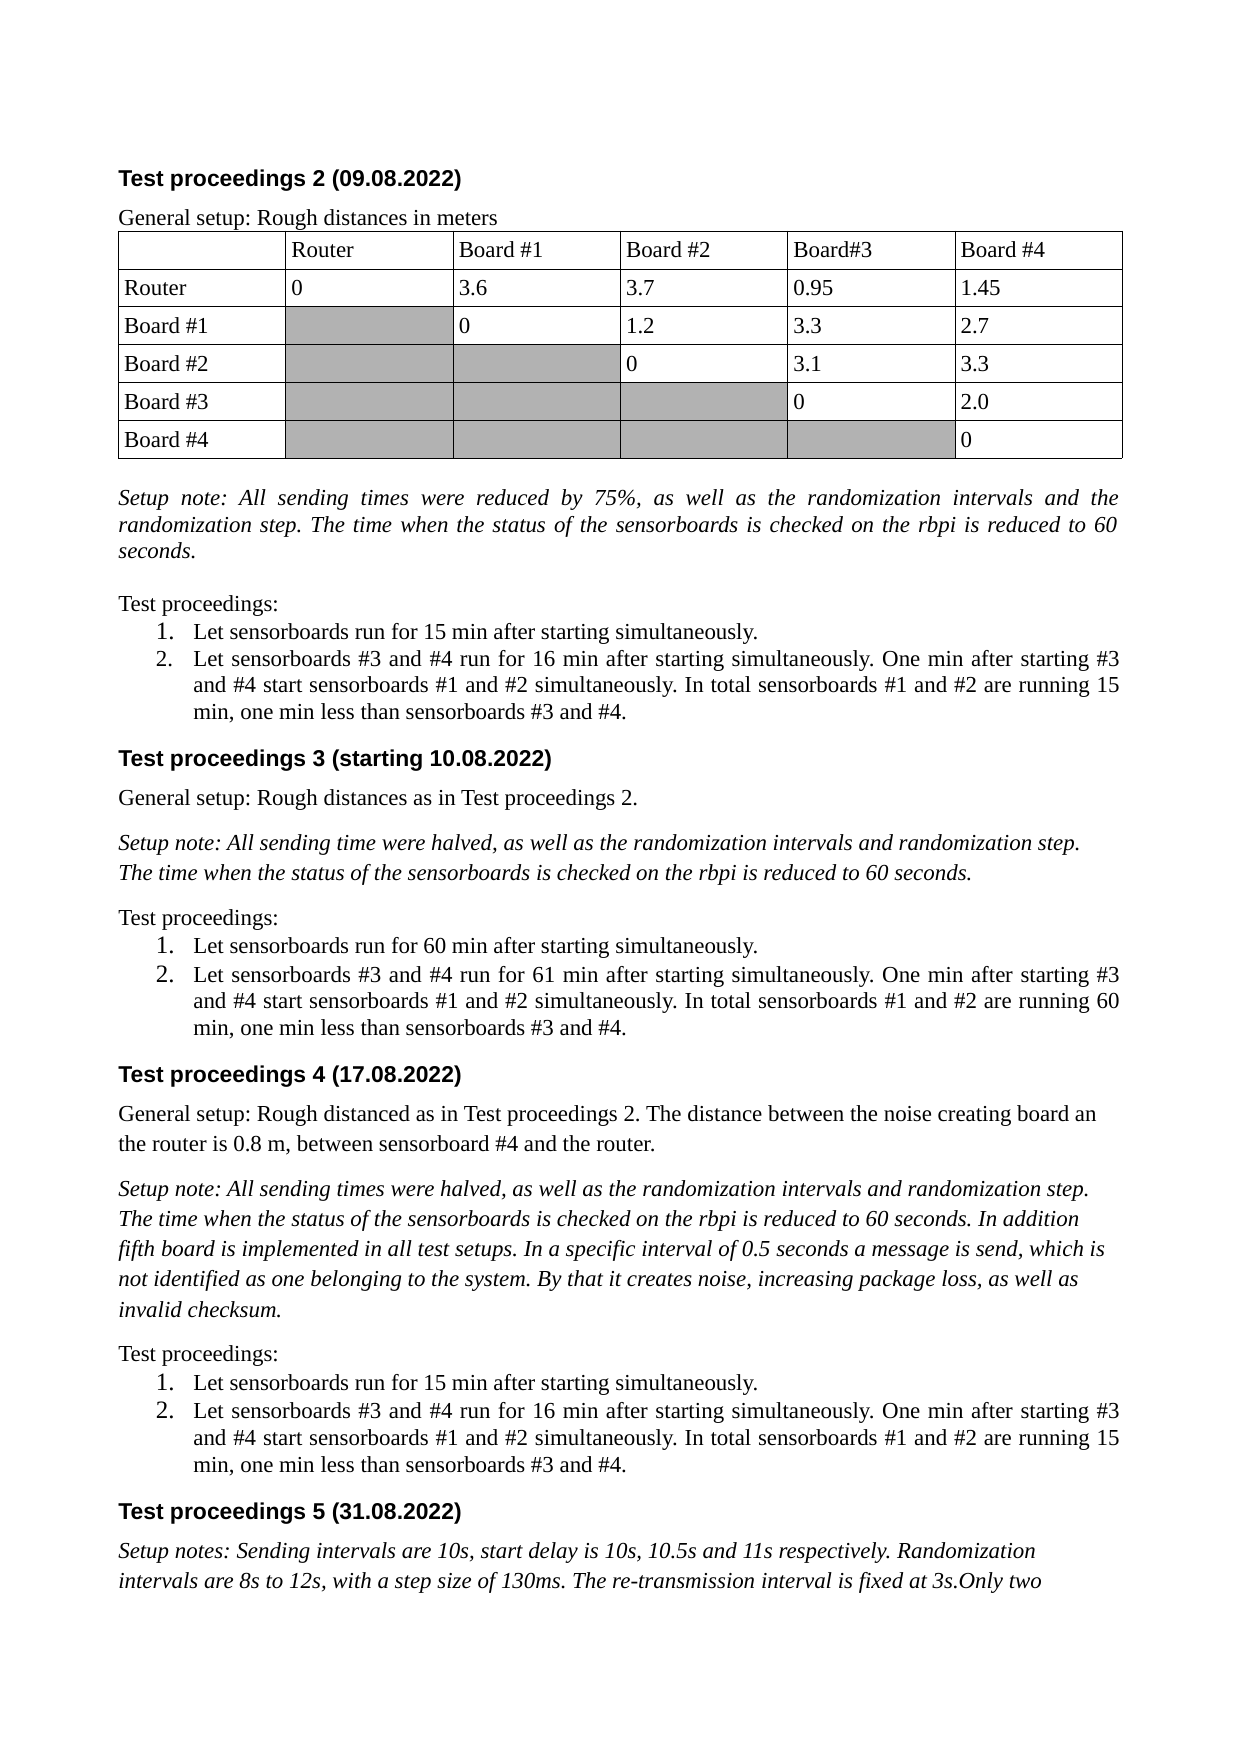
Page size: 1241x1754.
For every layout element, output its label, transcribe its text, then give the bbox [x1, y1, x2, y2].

subtitle Test proceedings 5 (31.08.2022) [118, 1498, 1122, 1524]
table_header [119, 232, 285, 268]
table_cell 0 [621, 345, 787, 382]
table_cell 3.3 [956, 345, 1122, 382]
table_cell 1.2 [621, 307, 787, 344]
table_cell [454, 345, 620, 382]
text Test proceedings: [118, 590, 1122, 616]
table_cell 3.1 [788, 345, 955, 382]
table_cell 0 [286, 270, 453, 306]
table_cell Board #1 [119, 307, 285, 344]
table_header Board#3 [788, 232, 955, 268]
table_cell Board #3 [119, 383, 285, 420]
text General setup: Rough distances in meters [118, 204, 1122, 231]
table_cell Board #4 [119, 421, 285, 458]
table_cell [286, 307, 453, 344]
table_cell [454, 383, 620, 420]
list Let sensorboards run for 60 min after starting simultaneously. [156, 930, 1122, 959]
list Let sensorboards #3 and #4 run for 16 min after starting simultaneously. One min after starting #3 and #4 start sensorboards #1 and #2 simultaneously. In total sensorboards #1 and #2 are running 15 min, one min less than sensorboards #3 and #4. [156, 645, 1122, 724]
text Test proceedings: [118, 1340, 1122, 1367]
list Let sensorboards #3 and #4 run for 61 min after starting simultaneously. One min after starting #3 and #4 start sensorboards #1 and #2 simultaneously. In total sensorboards #1 and #2 are running 60 min, one min less than sensorboards #3 and #4. [156, 959, 1122, 1040]
table_cell [621, 383, 787, 420]
subtitle Test proceedings 2 (09.08.2022) [118, 165, 1122, 192]
table_cell Board #2 [119, 345, 285, 382]
table_cell Router [119, 270, 285, 306]
table_cell 0.95 [788, 270, 955, 306]
table_cell [454, 421, 620, 458]
table_cell 2.0 [956, 383, 1122, 420]
table_cell 3.6 [454, 270, 620, 306]
table_cell 1.45 [956, 270, 1122, 306]
text General setup: Rough distanced as in Test proceedings 2. The distance between the noise creating board an the router is 0.8 m, between sensorboard #4 and the router. [118, 1100, 1122, 1156]
text Setup note: All sending times were halved, as well as the randomization intervals and randomization step. The time when the status of the sensorboards is checked on the rbpi is reduced to 60 seconds. In addition fifth board is implemented in all test setups. In a specific interval of 0.5 seconds a message is send, which is not identified as one belonging to the system. By that it creates noise, increasing package loss, as well as invalid checksum. [118, 1175, 1122, 1322]
table_header Board #1 [454, 232, 620, 268]
text Setup note: All sending time were halved, as well as the randomization intervals and randomization step. The time when the status of the sensorboards is checked on the rbpi is reduced to 60 seconds. [118, 828, 1122, 885]
table_header Router [286, 232, 453, 268]
table_header Board #4 [956, 232, 1122, 268]
text Setup notes: Sending intervals are 10s, start delay is 10s, 10.5s and 11s respectively. Randomization intervals are 8s to 12s, with a step size of 130ms. The re-transmission interval is fixed at 3s.Only two [118, 1537, 1122, 1593]
list Let sensorboards #3 and #4 run for 16 min after starting simultaneously. One min after starting #3 and #4 start sensorboards #1 and #2 simultaneously. In total sensorboards #1 and #2 are running 15 min, one min less than sensorboards #3 and #4. [156, 1396, 1122, 1477]
table_cell [286, 421, 453, 458]
list Let sensorboards run for 15 min after starting simultaneously. [156, 1367, 1122, 1396]
text Setup note: All sending times were reduced by 75%, as well as the randomization intervals and the randomization step. The time when the status of the sensorboards is checked on the rbpi is reduced to 60 seconds. [118, 484, 1122, 563]
table_cell 0 [788, 383, 955, 420]
table_header Board #2 [621, 232, 787, 268]
table_cell [621, 421, 787, 458]
table_cell [788, 421, 955, 458]
list Let sensorboards run for 15 min after starting simultaneously. [156, 616, 1122, 645]
table_cell [286, 383, 453, 420]
table_cell [286, 345, 453, 382]
subtitle Test proceedings 3 (starting 10.08.2022) [118, 745, 1122, 771]
table_cell 3.3 [788, 307, 955, 344]
subtitle Test proceedings 4 (17.08.2022) [118, 1061, 1122, 1087]
table_cell 0 [956, 421, 1122, 458]
text General setup: Rough distances as in Test proceedings 2. [118, 784, 1122, 810]
table_cell 3.7 [621, 270, 787, 306]
table_cell 0 [454, 307, 620, 344]
text Test proceedings: [118, 903, 1122, 930]
table_cell 2.7 [956, 307, 1122, 344]
